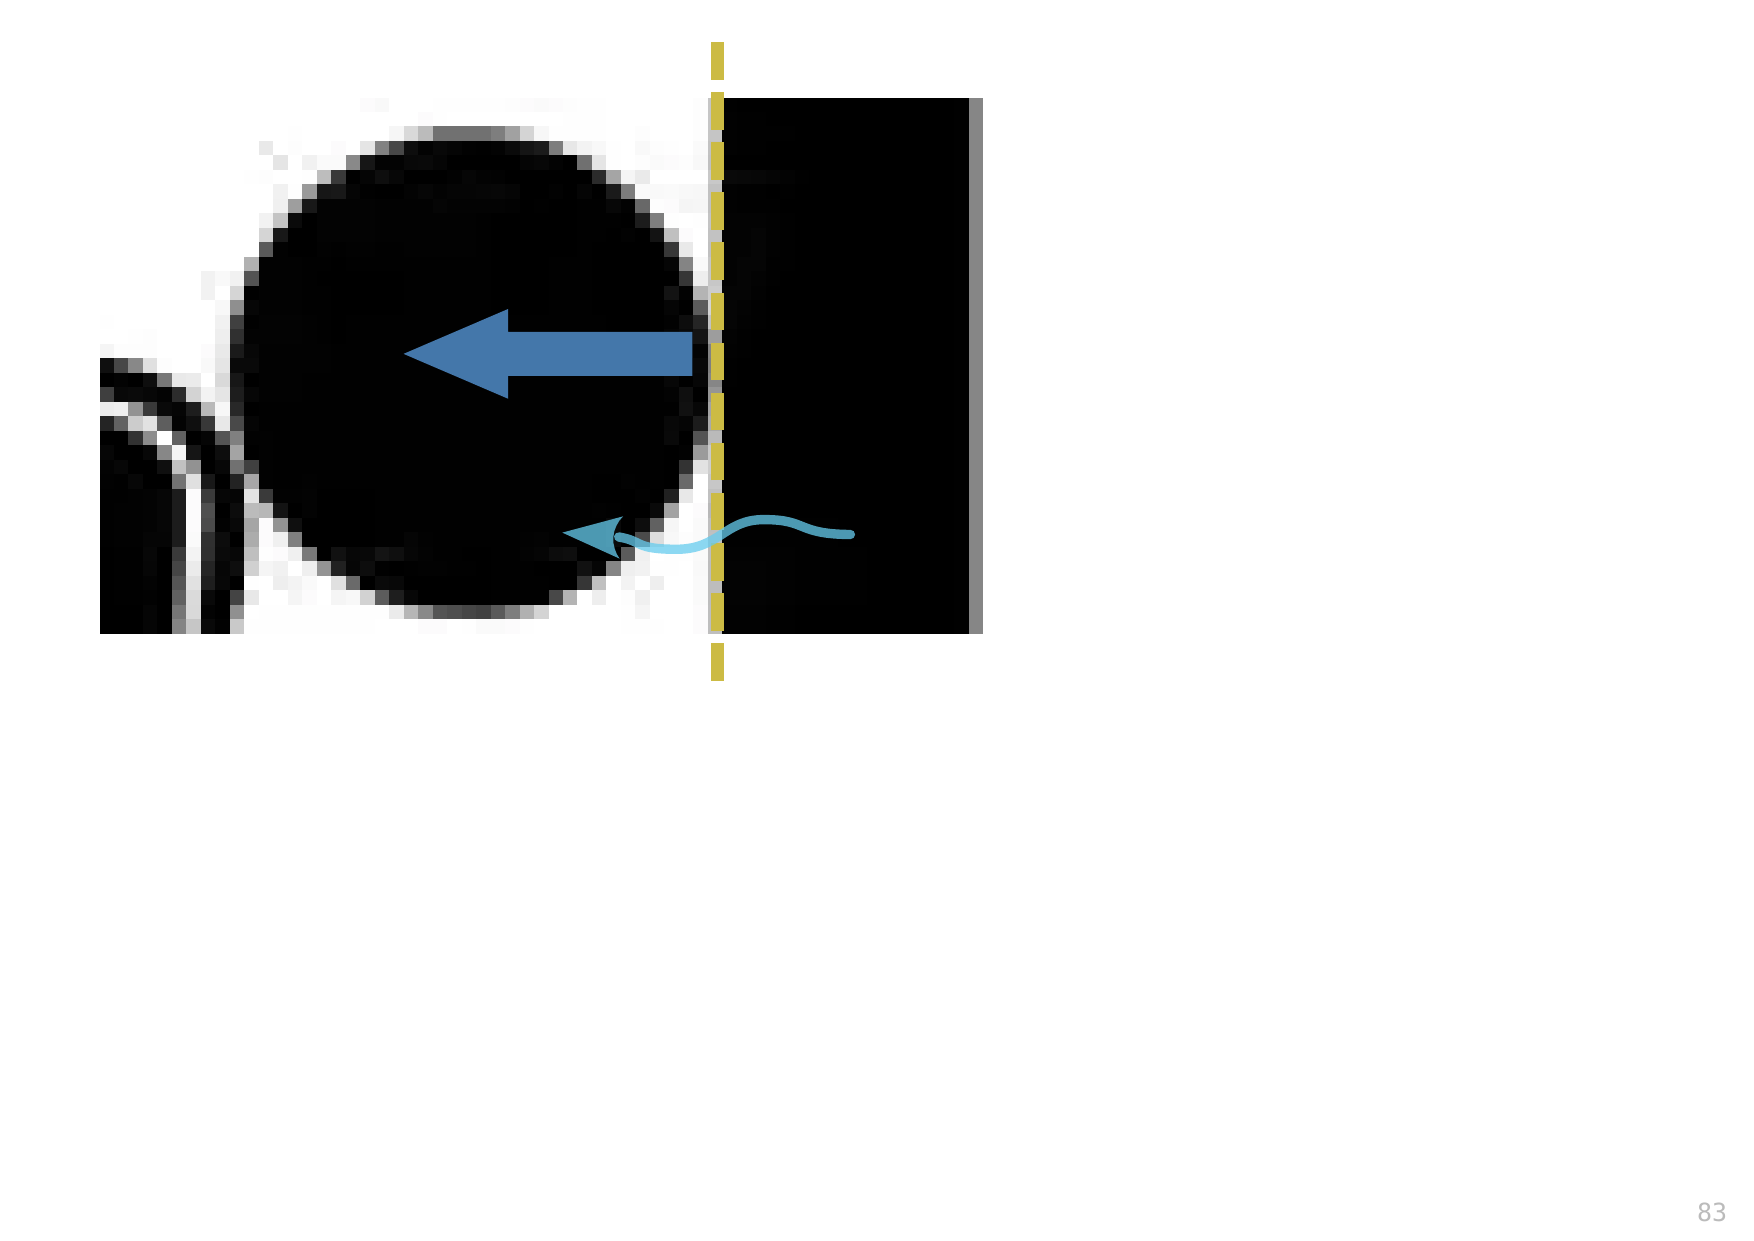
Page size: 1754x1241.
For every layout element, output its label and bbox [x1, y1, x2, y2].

picture [100, 98, 998, 634]
text_box [403, 308, 693, 399]
